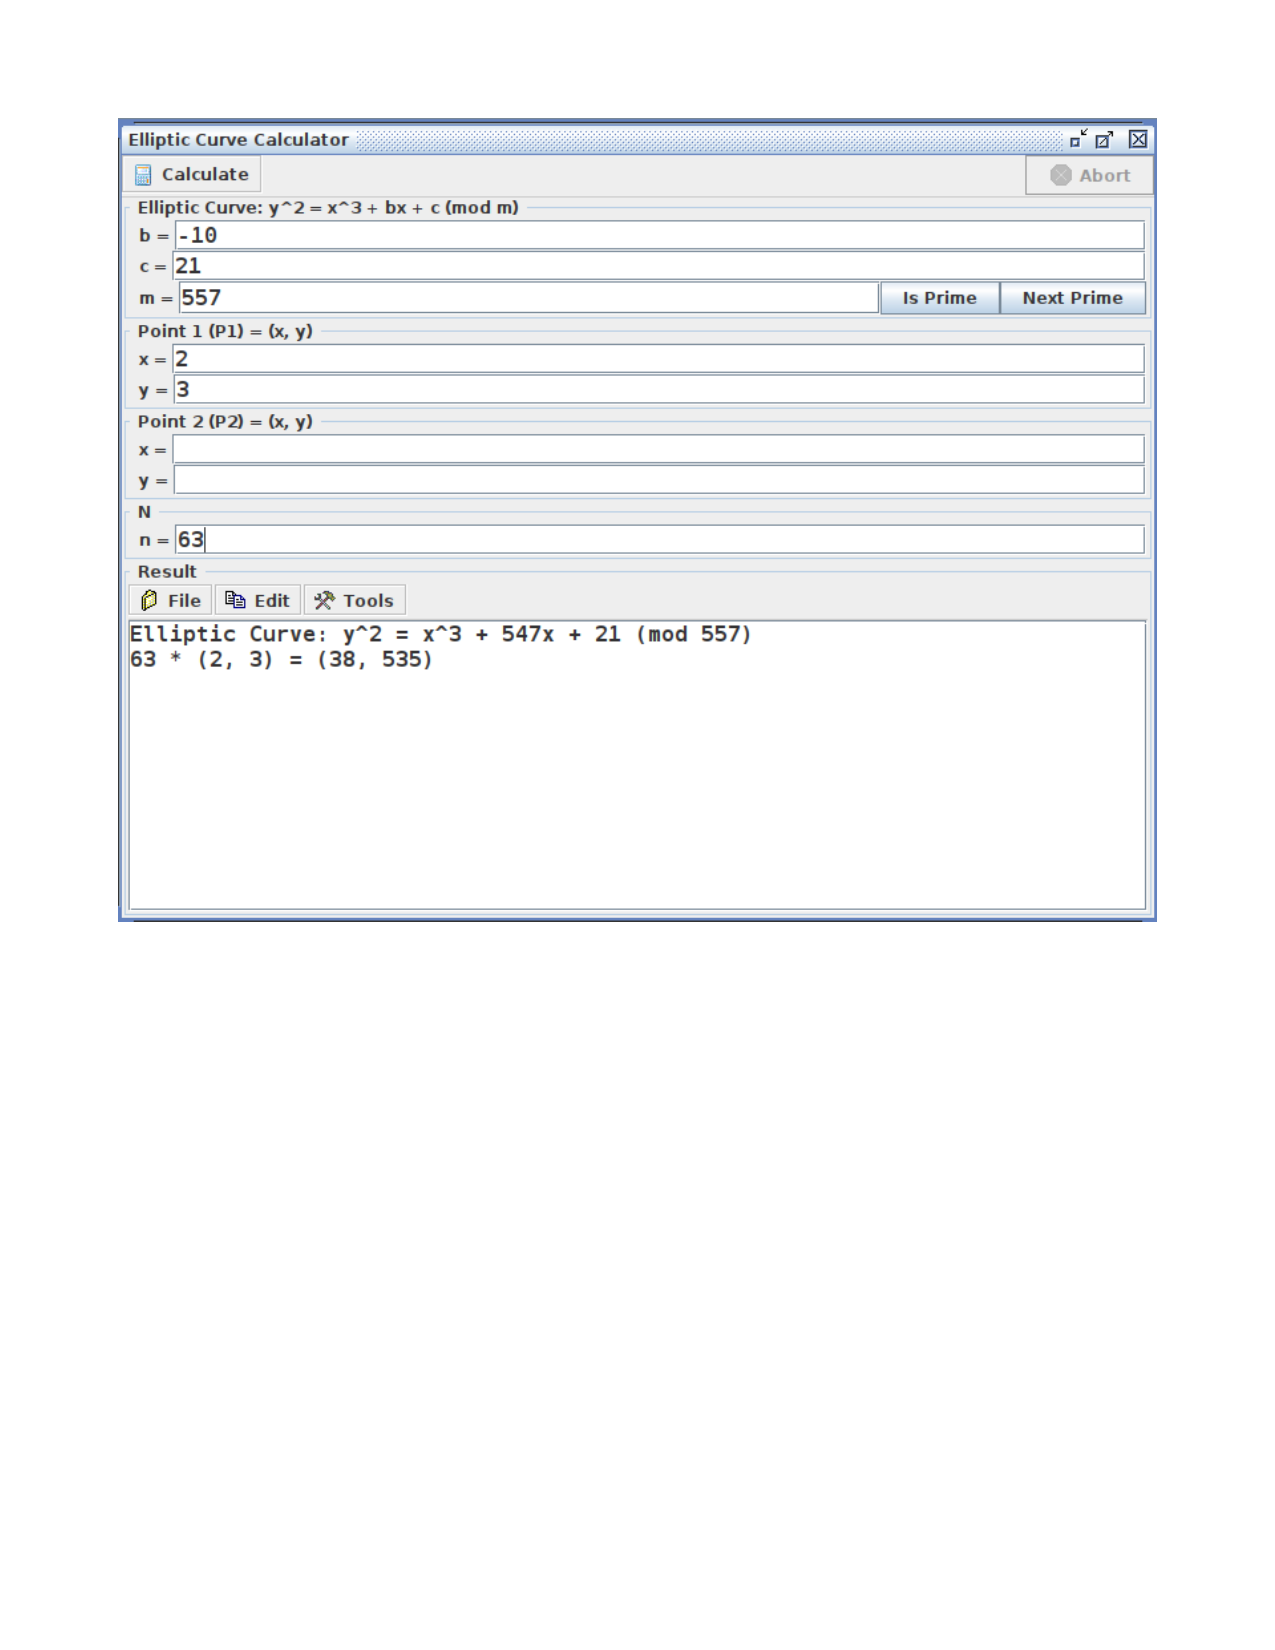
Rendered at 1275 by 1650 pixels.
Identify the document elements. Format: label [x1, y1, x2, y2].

picture [118, 118, 1157, 922]
